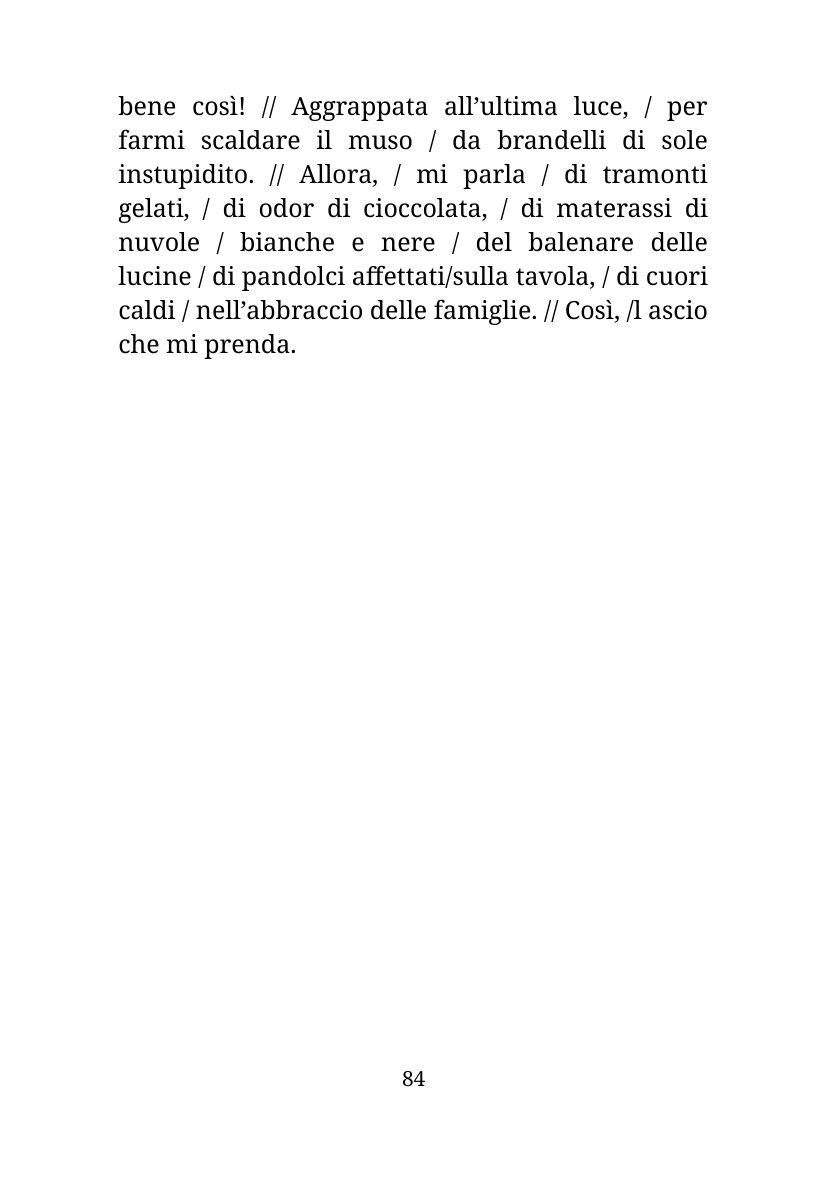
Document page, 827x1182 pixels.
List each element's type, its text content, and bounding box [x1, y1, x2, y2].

text bene così! // Aggrappata all’ultima luce, / per farmi scaldare il muso / da brandelli di sole instupidito. // Allora, / mi parla / di tramonti gelati, / di odor di cioccolata, / di materassi di nuvole / bianche e nere / del balenare delle lucine / di pandolci affettati/sulla tavola, / di cuori caldi / nell’abbraccio delle famiglie. // Così, /l ascio che mi prenda. [118, 88, 709, 361]
